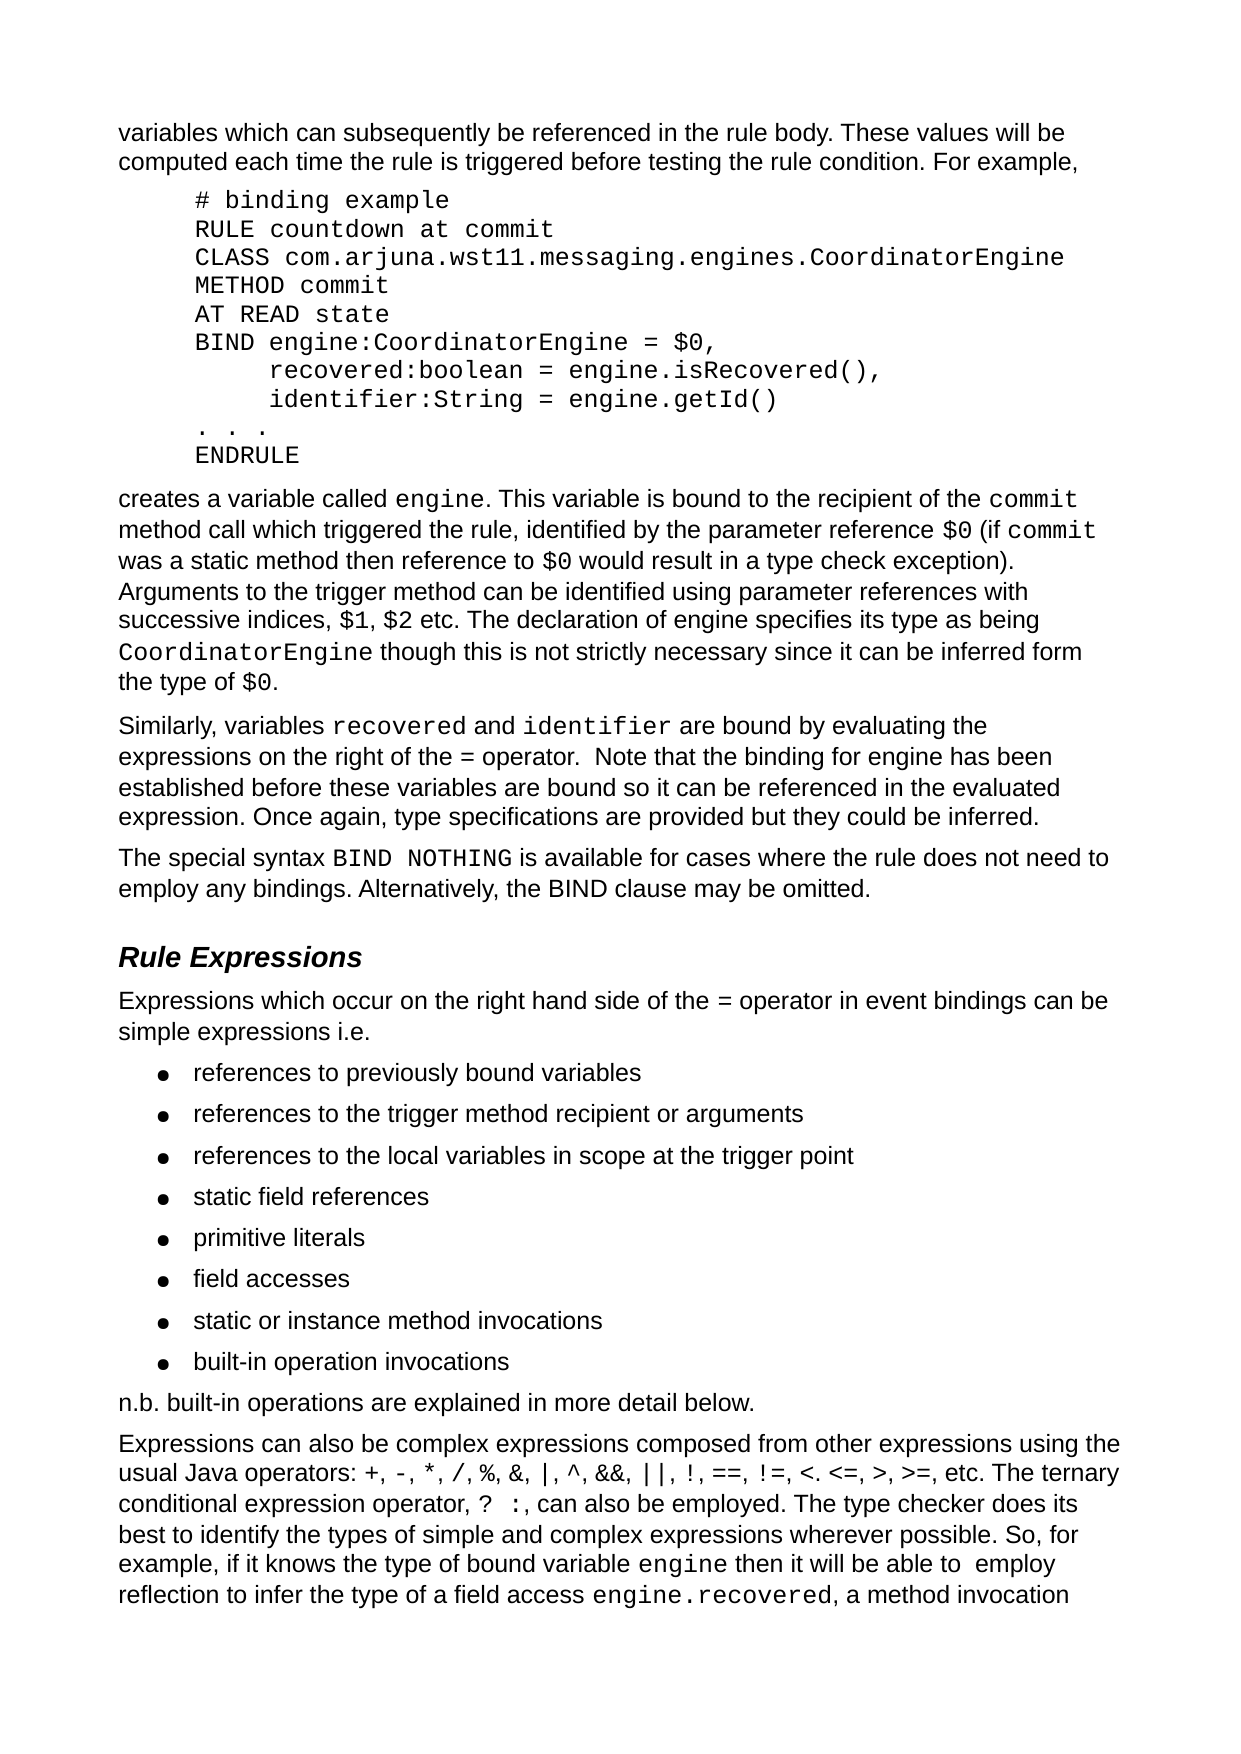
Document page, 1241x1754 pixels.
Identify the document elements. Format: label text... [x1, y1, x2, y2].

list primitive literals [156, 1223, 1122, 1252]
text Similarly, variables recovered and identifier are bound by evaluating the expressions on the right of the = operator. Note that the binding for engine has been established before these variables are bound so it can be referenced in the evaluated expression. Once again, type specifications are provided but they could be inferred. [118, 711, 1122, 830]
text Expressions which occur on the right hand side of the = operator in event bindings can be simple expressions i.e. [118, 986, 1122, 1046]
text creates a variable called engine. This variable is bound to the recipient of the commit method call which triggered the rule, identified by the parameter reference $0 (if commit was a static method then reference to $0 would result in a type check exception). Arguments to the trigger method can be identified using parameter references with successive indices, $1, $2 etc. The declaration of engine specifies its type as being CoordinatorEngine though this is not strictly necessary since it can be inferred form the type of $0. [118, 484, 1122, 698]
list references to the local variables in scope at the trigger point [156, 1141, 1122, 1169]
text n.b. built-in operations are explained in more detail below. [118, 1388, 1122, 1417]
text Expressions can also be complex expressions composed from other expressions using the usual Java operators: +, -, *, /, %, &, |, ^, &&, ||, !, ==, !=, <. <=, >, >=, etc. The ternary conditional expression operator, ? :, can also be employed. The type checker does its best to identify the types of simple and complex expressions wherever possible. So, for example, if it knows the type of bound variable engine then it will be able to employ reflection to infer the type of a field access engine.recovered, a method invocation [118, 1429, 1122, 1611]
list field accesses [156, 1264, 1122, 1293]
list static field references [156, 1182, 1122, 1211]
list built-in operation invocations [156, 1347, 1122, 1376]
text The special syntax BIND NOTHING is available for cases where the rule does not need to employ any bindings. Alternatively, the BIND clause may be omitted. [118, 843, 1122, 902]
text # binding example RULE countdown at commit CLASS com.arjuna.wst11.messaging.engines.CoordinatorEngine METHOD commit AT READ state BIND engine:CoordinatorEngine = $0, recovered:boolean = engine.isRecovered(), identifier:String = engine.getId() . . . ENDRULE [194, 188, 1122, 471]
list references to the trigger method recipient or arguments [156, 1099, 1122, 1128]
list references to previously bound variables [156, 1058, 1122, 1087]
list static or instance method invocations [156, 1306, 1122, 1334]
subtitle Rule Expressions [118, 940, 1122, 973]
text variables which can subsequently be referenced in the rule body. These values will be computed each time the rule is triggered before testing the rule condition. For example, [118, 118, 1122, 176]
